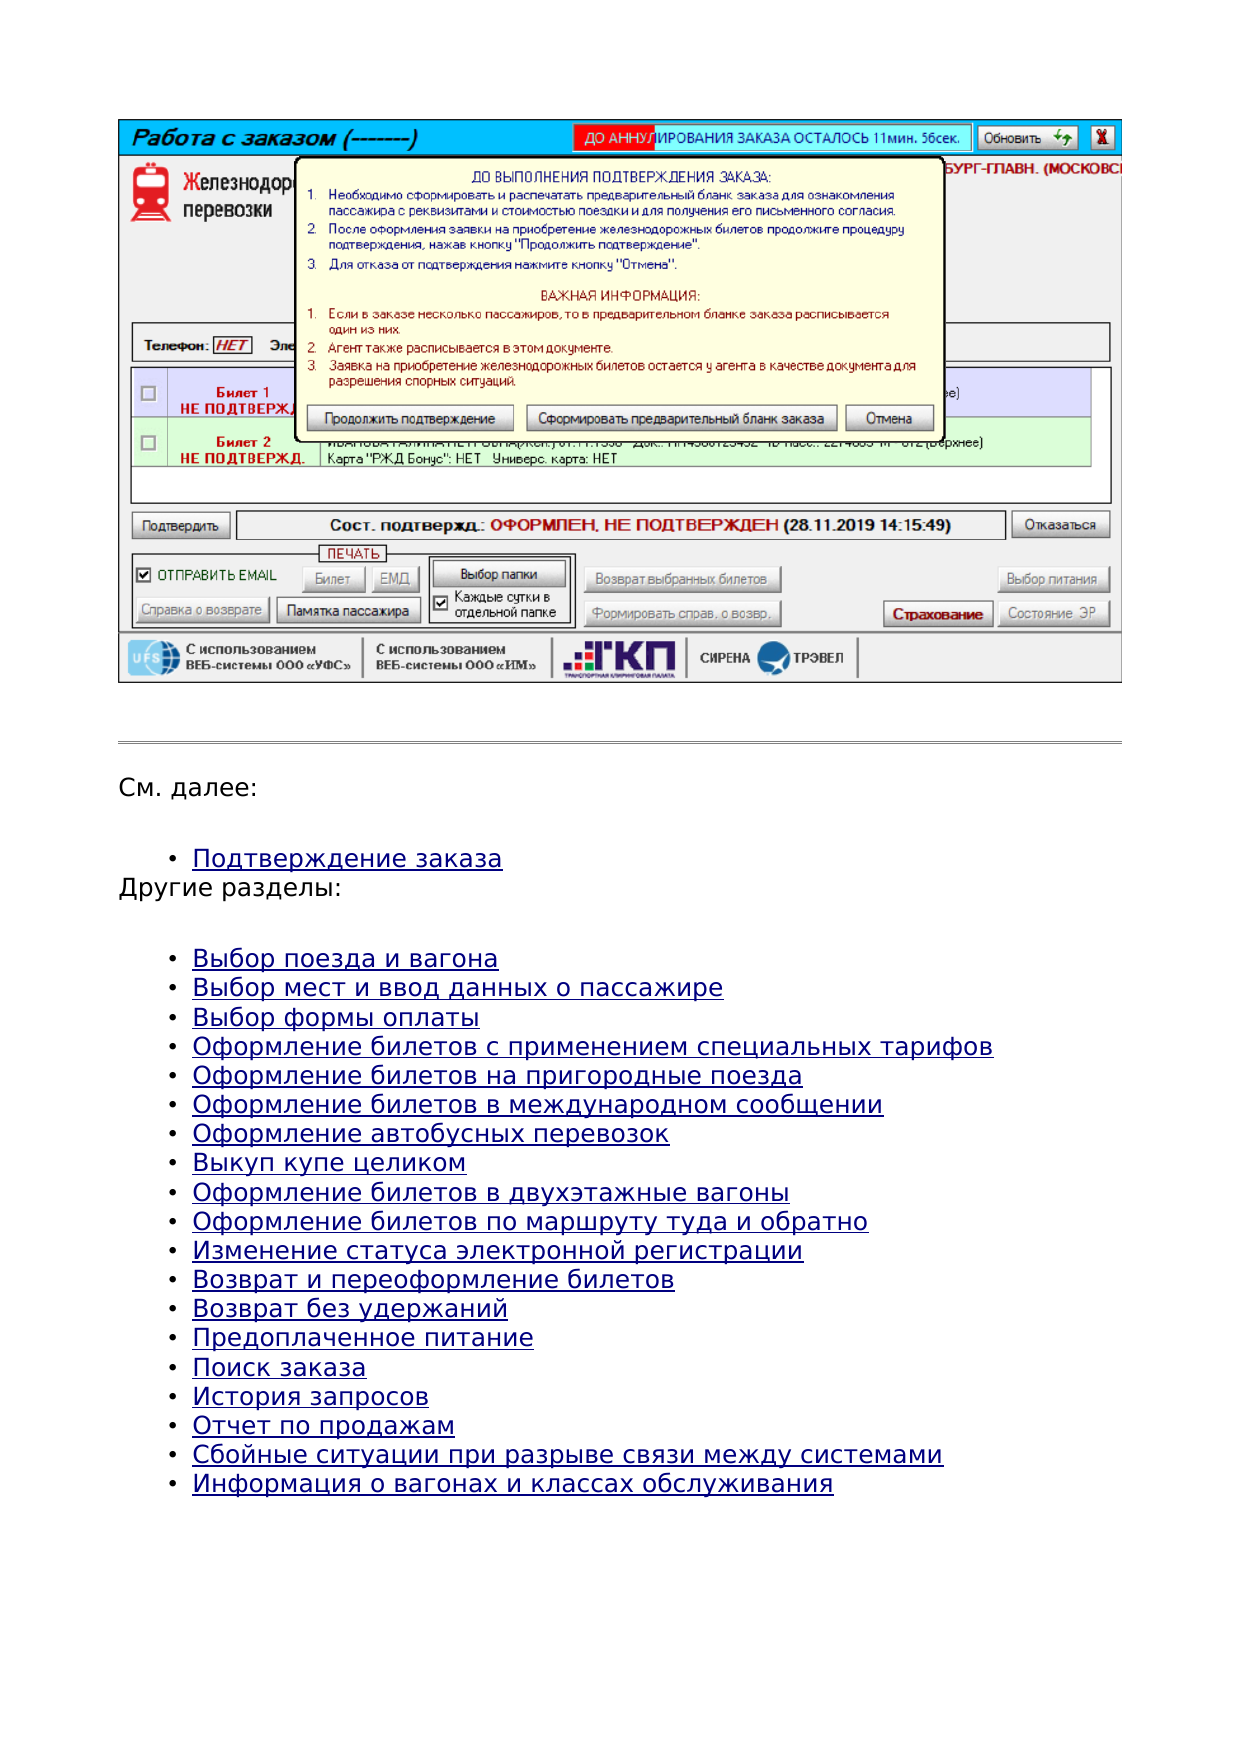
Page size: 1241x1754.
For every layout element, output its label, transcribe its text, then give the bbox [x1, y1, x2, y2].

picture [134, 130, 139, 144]
picture [162, 131, 168, 145]
picture [268, 135, 277, 144]
picture [285, 135, 292, 144]
picture [118, 156, 1123, 685]
list Оформление билетов в двухэтажные вагоны [177, 1178, 1122, 1207]
picture [300, 135, 305, 144]
list Возврат без удержаний [177, 1294, 1122, 1324]
picture [409, 130, 417, 150]
list Выбор формы оплаты [177, 1003, 1122, 1032]
list Оформление билетов на пригородные поезда [177, 1061, 1122, 1090]
picture [153, 135, 160, 144]
list Оформление автобусных перевозок [177, 1119, 1122, 1149]
picture [261, 135, 267, 144]
text См. далее: [118, 773, 1122, 802]
list Выбор мест и ввод данных о пассажире [177, 974, 1122, 1003]
picture [320, 135, 335, 144]
picture [573, 123, 973, 152]
list Предоплаченное питание [177, 1324, 1122, 1353]
list Отчет по продажам [177, 1411, 1122, 1440]
picture [1091, 126, 1115, 150]
list Оформление билетов с применением специальных тарифов [177, 1032, 1122, 1061]
list Оформление билетов по маршруту туда и обратно [177, 1207, 1122, 1236]
picture [169, 135, 181, 144]
list История запросов [177, 1382, 1122, 1411]
picture [208, 135, 215, 144]
list Поиск заказа [177, 1353, 1122, 1382]
picture [343, 135, 348, 150]
picture [978, 126, 1078, 150]
list Возврат и переоформление билетов [177, 1265, 1122, 1294]
list Сбойные ситуации при разрыве связи между системами [177, 1440, 1122, 1469]
list Оформление билетов в международном сообщении [177, 1090, 1122, 1119]
picture [192, 135, 198, 144]
list Выкуп купе целиком [177, 1149, 1122, 1178]
picture [313, 135, 319, 144]
picture [222, 135, 228, 144]
list Выбор поезда и вагона [177, 944, 1122, 974]
picture [250, 135, 259, 144]
list Подтверждение заказа [177, 844, 1122, 873]
text Другие разделы: [118, 873, 1122, 902]
picture [306, 135, 312, 144]
list Информация о вагонах и классах обслуживания [177, 1469, 1122, 1499]
list Изменение статуса электронной регистрации [177, 1236, 1122, 1265]
